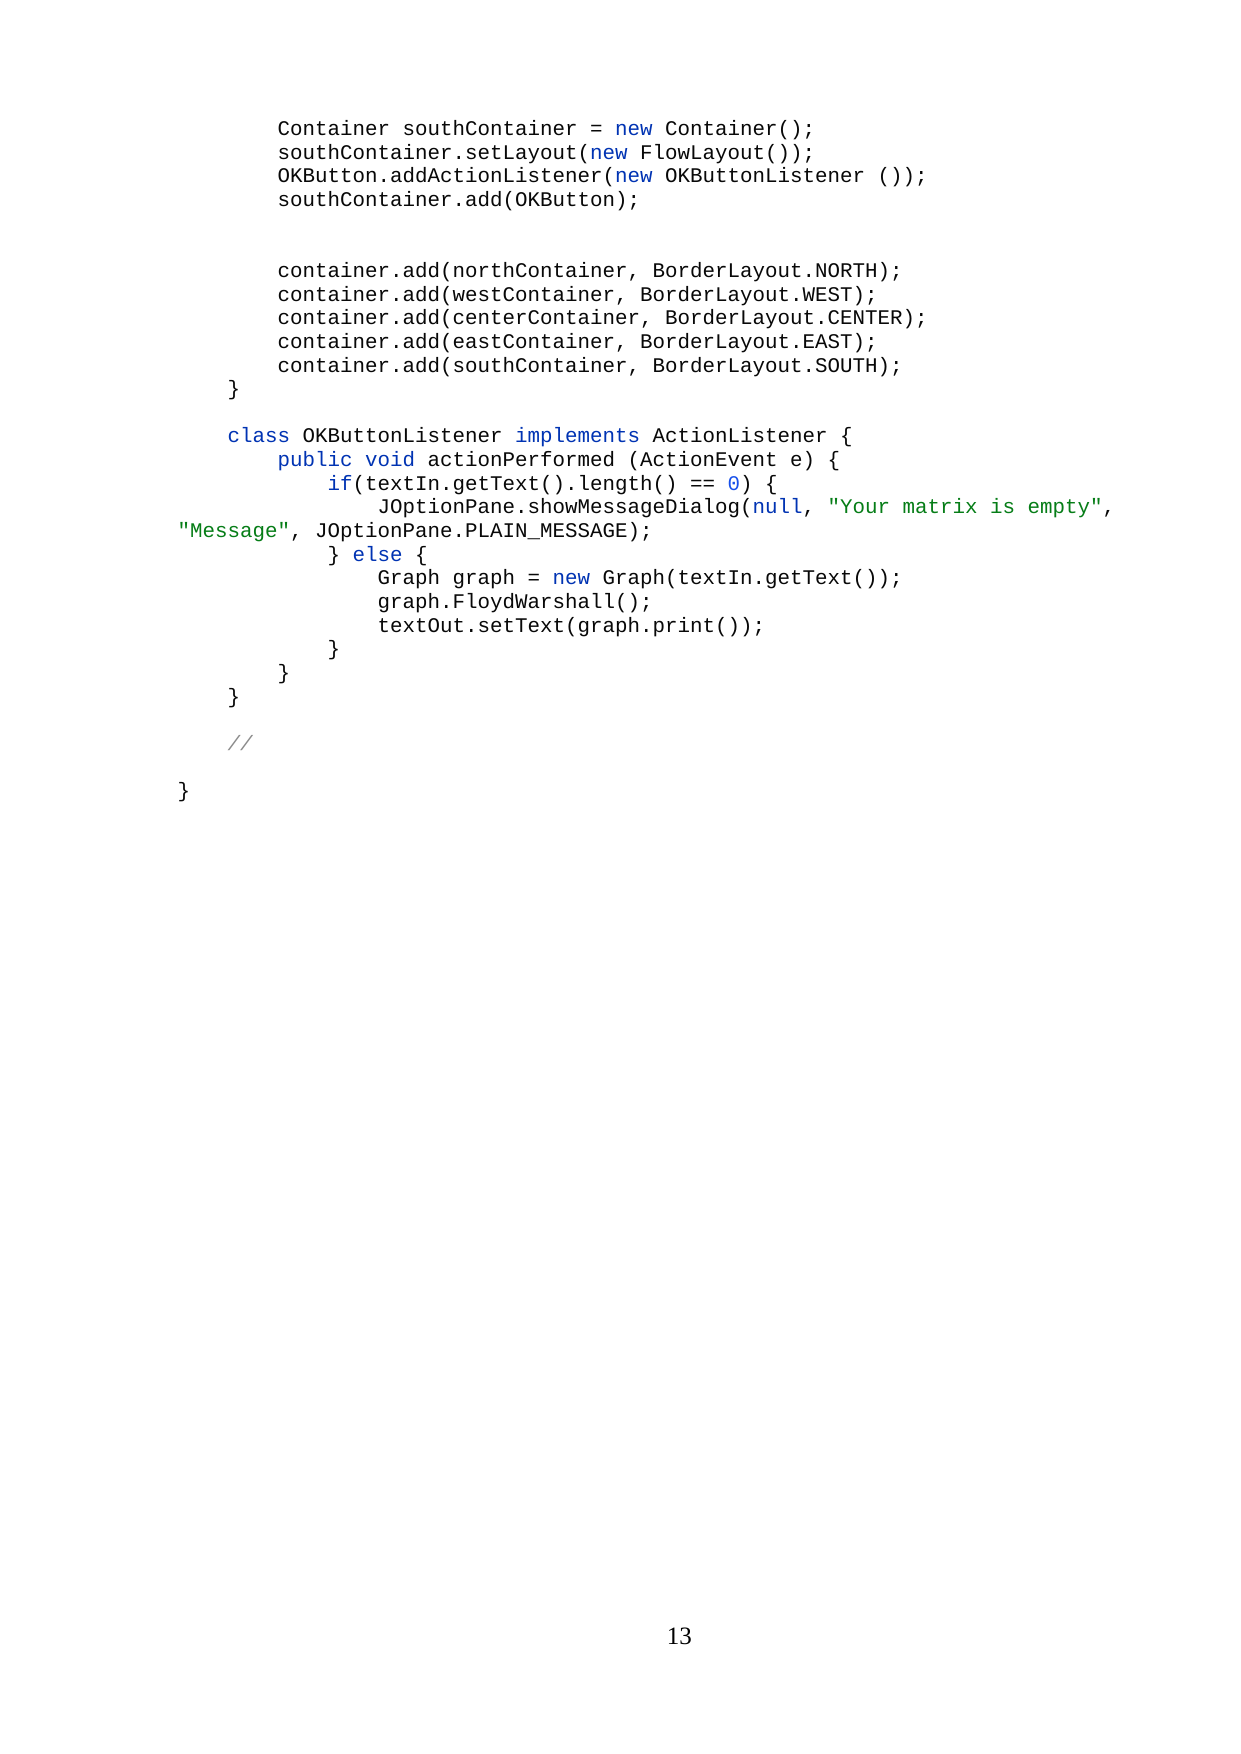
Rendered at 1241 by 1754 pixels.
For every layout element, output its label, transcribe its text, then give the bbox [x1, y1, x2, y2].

text Container southContainer = new Container(); southContainer.setLayout(new FlowLayout()); OKButton.addActionListener(new OKButtonListener ()); southContainer.add(OKButton); container.add(northContainer, BorderLayout.NORTH); container.add(westContainer, BorderLayout.WEST); container.add(centerContainer, BorderLayout.CENTER); container.add(eastContainer, BorderLayout.EAST); container.add(southContainer, BorderLayout.SOUTH); } class OKButtonListener implements ActionListener { public void actionPerformed (ActionEvent e) { if(textIn.getText().length() == 0) { JOptionPane.showMessageDialog(null, "Your matrix is empty", "Message", JOptionPane.PLAIN_MESSAGE); } else { Graph graph = new Graph(textIn.getText()); graph.FloydWarshall(); textOut.setText(graph.print()); } } } // } [177, 118, 1181, 804]
